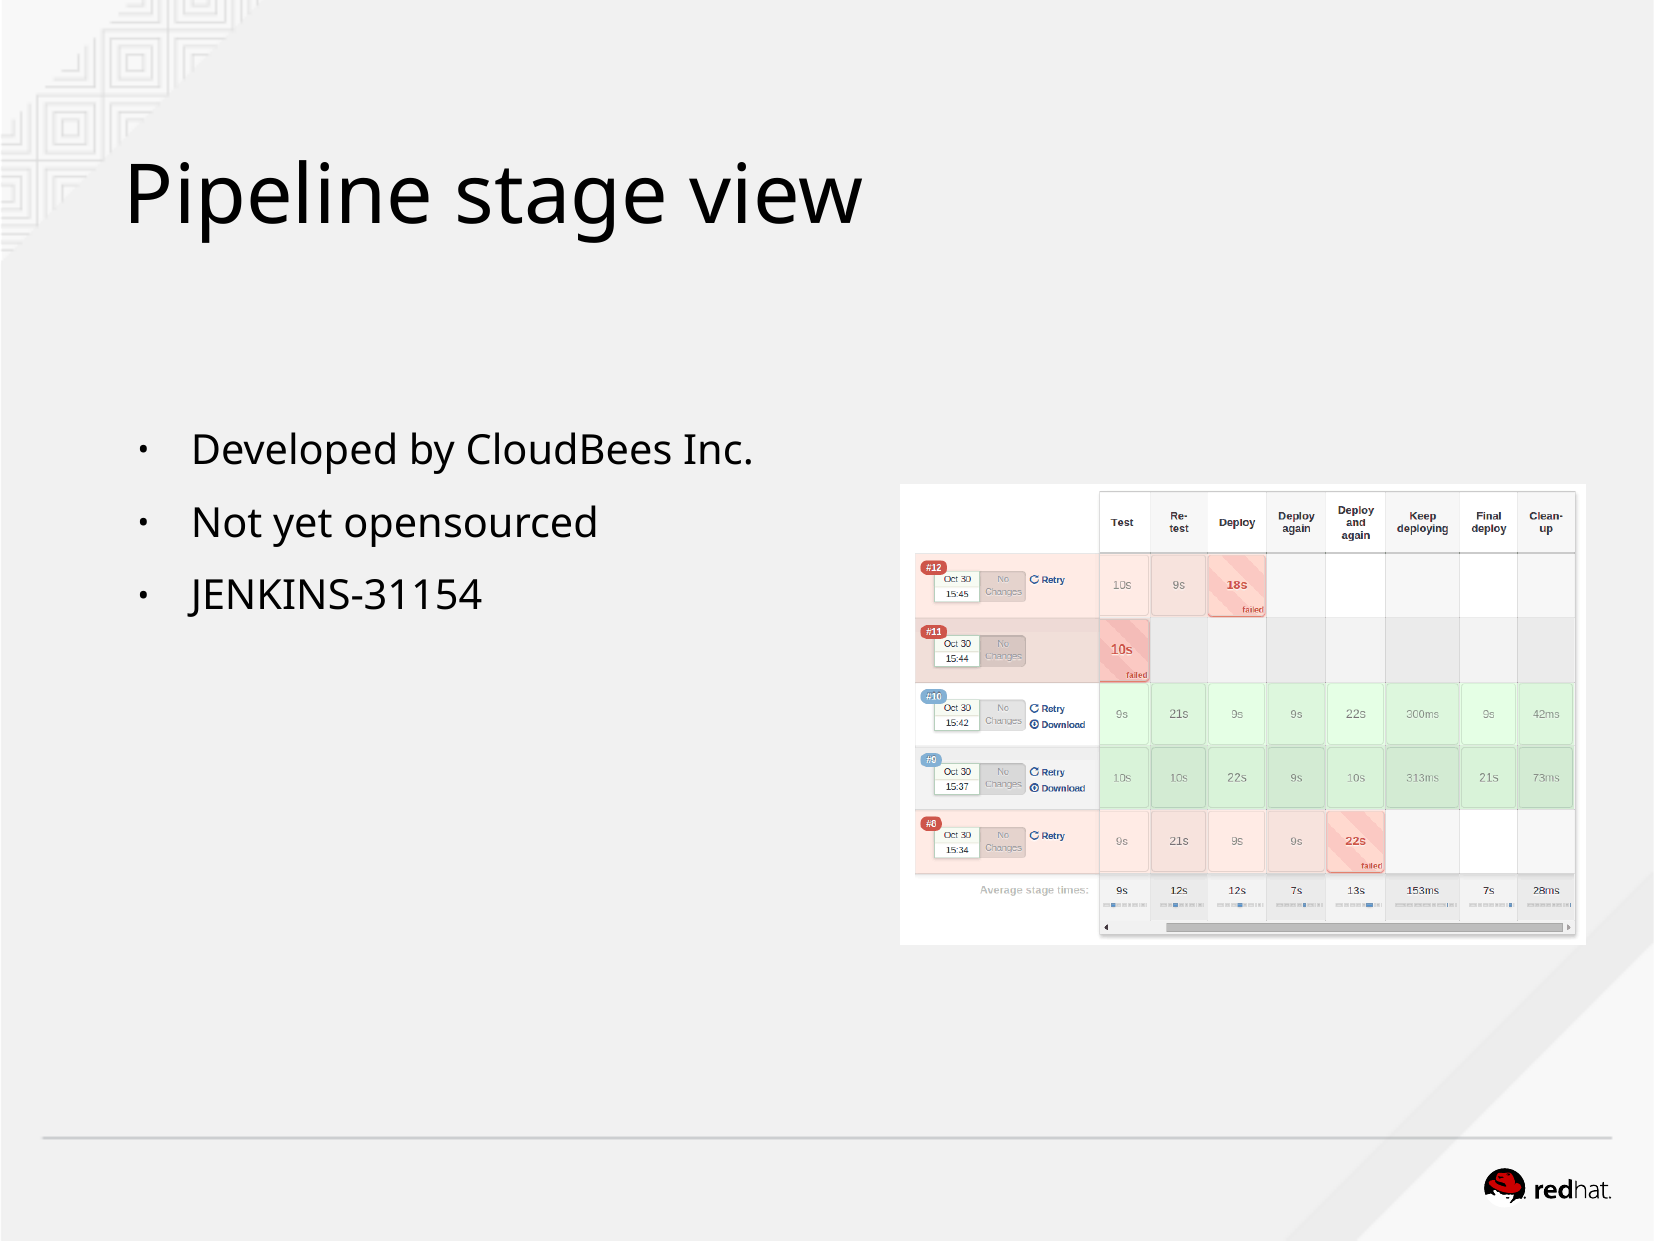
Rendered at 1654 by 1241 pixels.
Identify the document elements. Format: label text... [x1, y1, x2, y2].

title Pipeline stage view [124, 0, 1530, 249]
picture [0, 0, 1654, 1241]
list Developed by CloudBees Inc. Not yet opensourced JENKINS-31154 [120, 420, 806, 1140]
